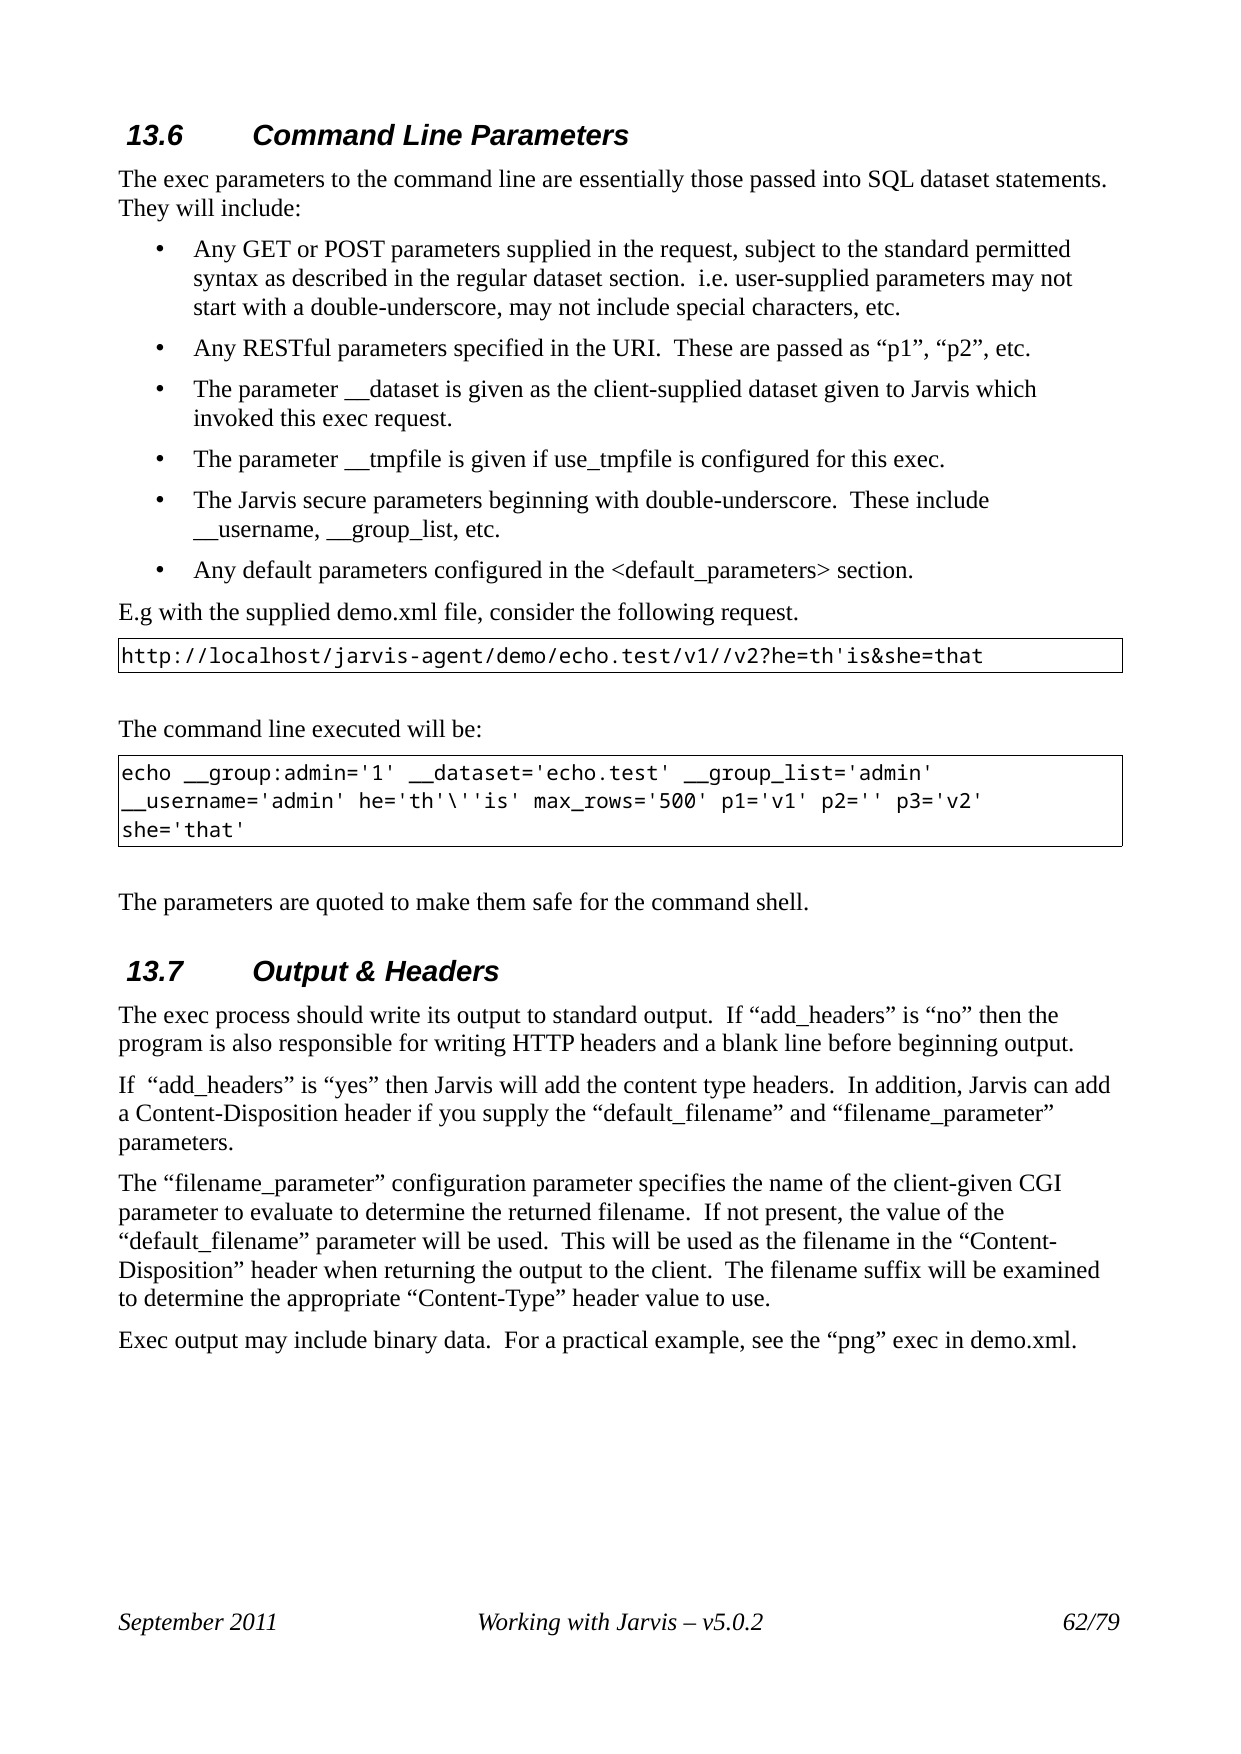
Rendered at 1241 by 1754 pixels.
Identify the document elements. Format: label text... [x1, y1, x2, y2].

list Any RESTful parameters specified in the URI. These are passed as “p1”, “p2”, etc. [156, 333, 1122, 362]
text Exec output may include binary data. For a practical example, see the “png” exec in demo.xml. [118, 1325, 1122, 1353]
list Any GET or POST parameters supplied in the request, subject to the standard permitted syntax as described in the regular dataset section. i.e. user-supplied parameters may not start with a double-underscore, may not include special characters, etc. [156, 234, 1122, 320]
text echo __group:admin='1' __dataset='echo.test' __group_list='admin' __username='admin' he='th'\''is' max_rows='500' p1='v1' p2='' p3='v2' she='that' [119, 756, 1122, 846]
text The exec process should write its output to standard output. If “add_headers” is “no” then the program is also responsible for writing HTTP headers and a blank line before beginning output. [118, 1000, 1122, 1057]
list The parameter __dataset is given as the client-supplied dataset given to Jarvis which invoked this exec request. [156, 374, 1122, 432]
text http://localhost/jarvis-agent/demo/echo.test/v1//v2?he=th'is&she=that [119, 639, 1122, 672]
text The parameters are quoted to make them safe for the command shell. [118, 887, 1122, 916]
text The exec parameters to the command line are essentially those passed into SQL dataset statements. They will include: [118, 164, 1122, 222]
text The “filename_parameter” configuration parameter specifies the name of the client-given CGI parameter to evaluate to determine the returned filename. If not present, the value of the “default_filename” parameter will be used. This will be used as the filename in the “Content-Disposition” header when returning the output to the client. The filename suffix will be examined to determine the appropriate “Content-Type” header value to use. [118, 1168, 1122, 1312]
list The parameter __tmpfile is given if use_tmpfile is configured for this exec. [156, 444, 1122, 473]
list The Jarvis secure parameters beginning with double-underscore. These include __username, __group_list, etc. [156, 485, 1122, 543]
subtitle Output & Headers [118, 954, 1122, 987]
subtitle Command Line Parameters [118, 118, 1122, 152]
list Any default parameters configured in the <default_parameters> section. [156, 555, 1122, 584]
text The command line executed will be: [118, 714, 1122, 742]
text If “add_headers” is “yes” then Jarvis will add the content type headers. In addition, Jarvis can add a Content-Disposition header if you supply the “default_filename” and “filename_parameter” parameters. [118, 1070, 1122, 1156]
text E.g with the supplied demo.xml file, consider the following request. [118, 597, 1122, 625]
